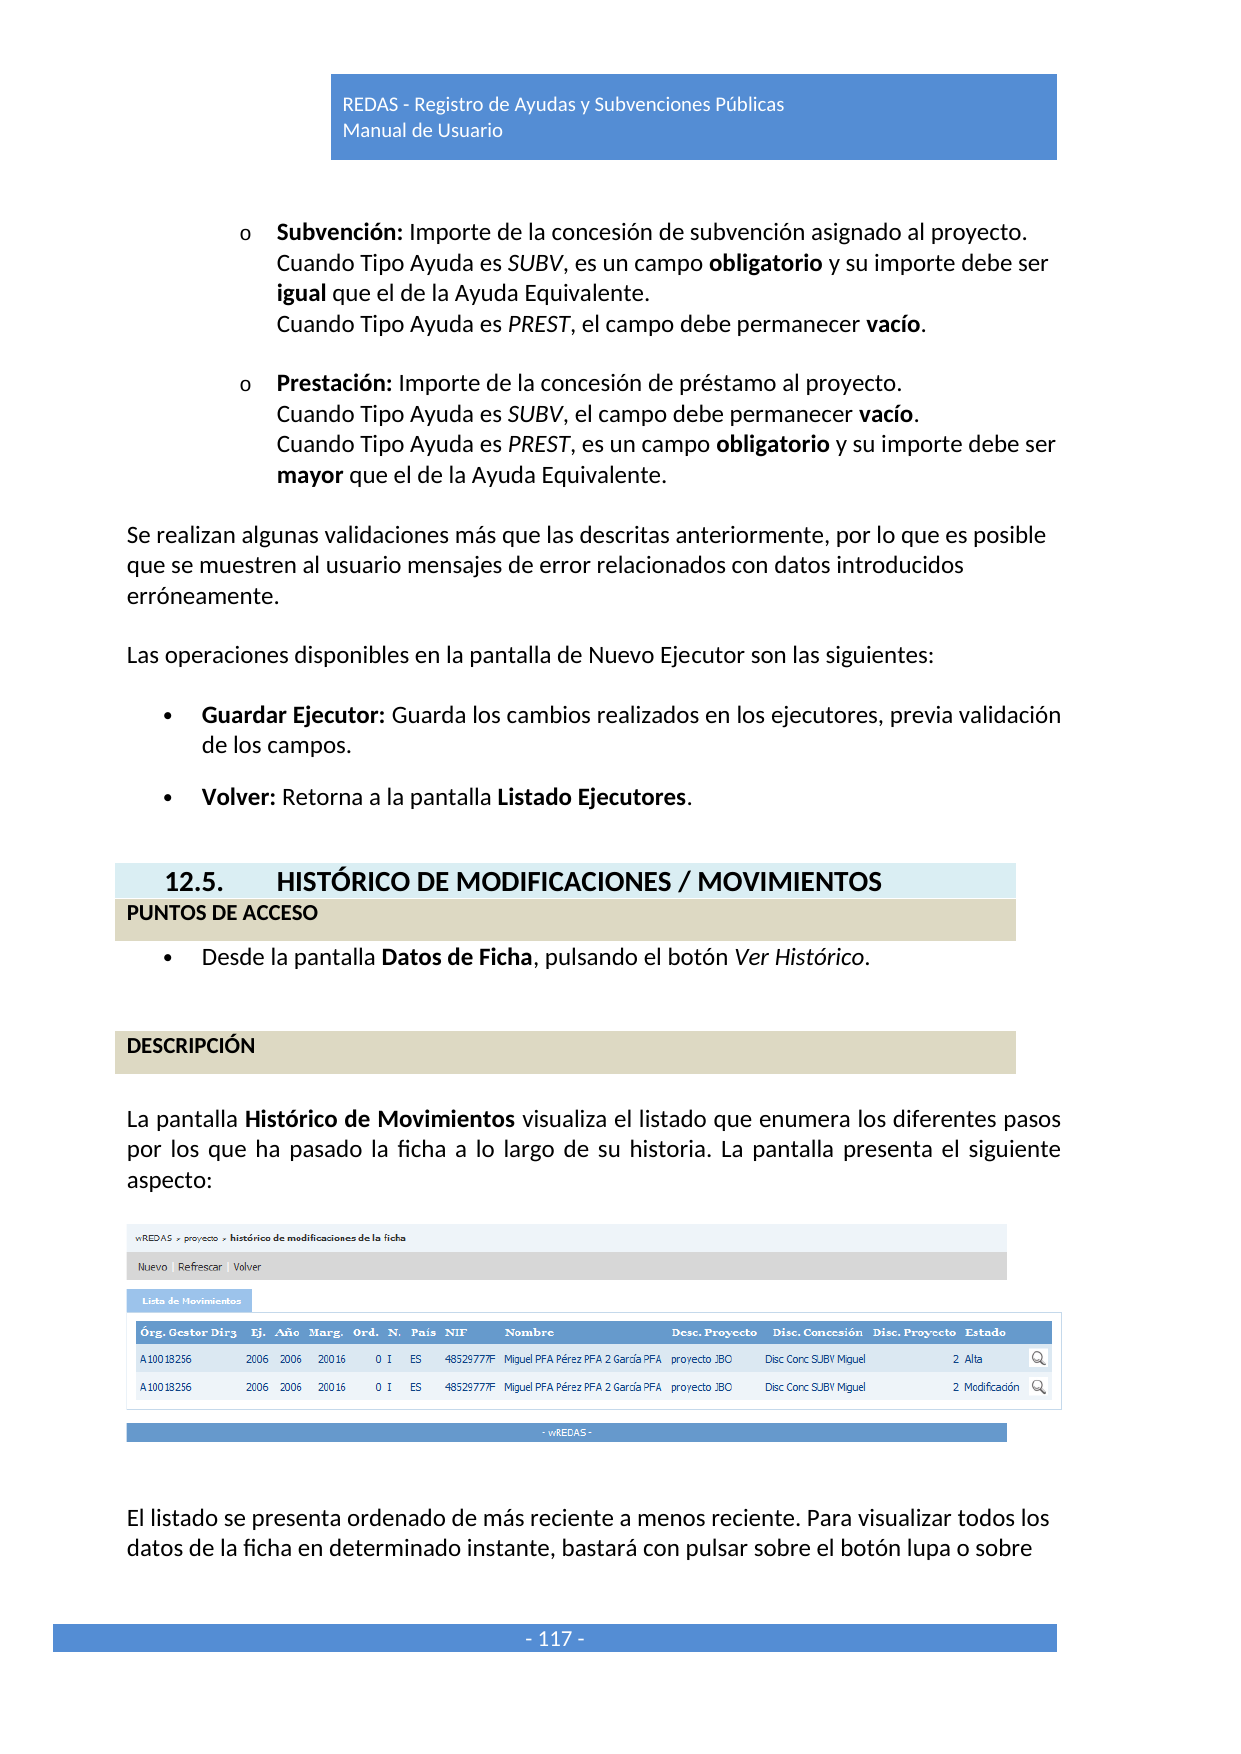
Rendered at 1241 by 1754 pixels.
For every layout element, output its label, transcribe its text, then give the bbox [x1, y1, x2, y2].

list Prestación: Importe de la concesión de préstamo al proyecto. Cuando Tipo Ayuda es SUBV, el campo debe permanecer vacío. Cuando Tipo Ayuda es PREST, es un campo obligatorio y su importe debe ser mayor que el de la Ayuda Equivalente. [239, 367, 1062, 489]
text Las operaciones disponibles en la pantalla de Nuevo Ejecutor son las siguientes: [127, 639, 1062, 670]
list Subvención: Importe de la concesión de subvención asignado al proyecto. Cuando Tipo Ayuda es SUBV, es un campo obligatorio y su importe debe ser igual que el de la Ayuda Equivalente. Cuando Tipo Ayuda es PREST, el campo debe permanecer vacío. [239, 216, 1062, 338]
text El listado se presenta ordenado de más reciente a menos reciente. Para visualizar todos los datos de la ficha en determinado instante, bastará con pulsar sobre el botón lupa o sobre [127, 1502, 1062, 1563]
picture [126, 1223, 1063, 1443]
table_header HISTÓRICO DE MODIFICACIONES / MOVIMIENTOS [115, 863, 1016, 898]
table_header DESCRIPCIÓN [115, 1031, 1016, 1074]
list Desde la pantalla Datos de Ficha, pulsando el botón Ver Histórico. [164, 941, 1062, 972]
list Guardar Ejecutor: Guarda los cambios realizados en los ejecutores, previa validación de los campos. [164, 699, 1062, 760]
text La pantalla Histórico de Movimientos visualiza el listado que enumera los diferentes pasos por los que ha pasado la ficha a lo largo de su historia. La pantalla presenta el siguiente aspecto: [127, 1103, 1062, 1195]
list Volver: Retorna a la pantalla Listado Ejecutores. [164, 781, 1062, 812]
text Se realizan algunas validaciones más que las descritas anteriormente, por lo que es posible que se muestren al usuario mensajes de error relacionados con datos introducidos erróneamente. [127, 519, 1062, 610]
table_cell PUNTOS DE ACCESO [115, 899, 1016, 941]
